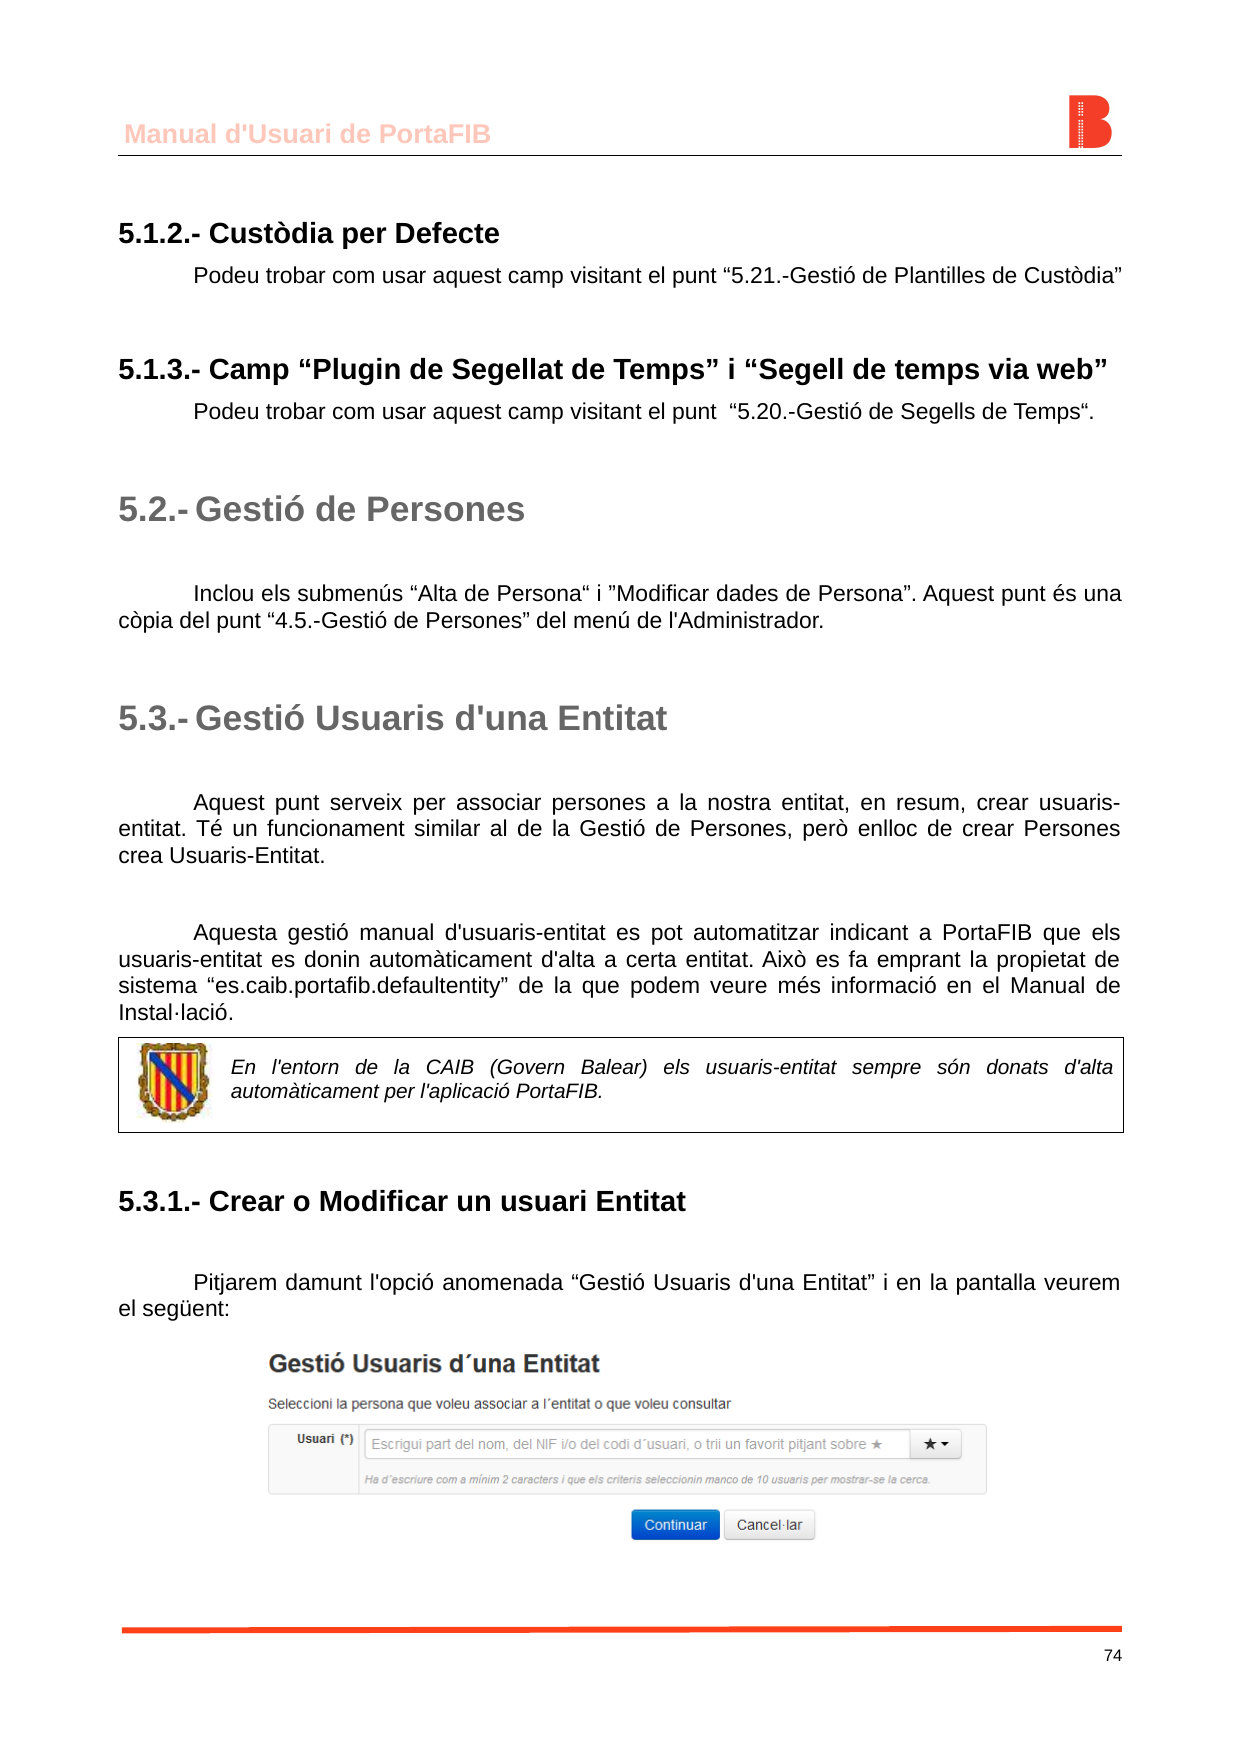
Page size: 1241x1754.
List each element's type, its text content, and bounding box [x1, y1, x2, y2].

text Aquesta gestió manual d'usuaris-entitat es pot automatitzar indicant a PortaFIB que els usuaris-entitat es donin automàticament d'alta a certa entitat. Això es fa emprant la propietat de sistema “es.caib.portafib.defaultentity” de la que podem veure més informació en el Manual de Instal·lació. [118, 919, 1122, 1025]
subtitle Custòdia per Defecte [118, 216, 1122, 249]
table_header [119, 1038, 225, 1132]
text Podeu trobar com usar aquest camp visitant el punt “5.21.-Gestió de Plantilles de Custòdia” [118, 262, 1122, 288]
table_header En l'entorn de la CAIB (Govern Balear) els usuaris-entitat sempre són donats d'alta automàticament per l'aplicació PortaFIB. [225, 1038, 1123, 1132]
text Pitjarem damunt l'opció anomenada “Gestió Usuaris d'una Entitat” i en la pantalla veurem el següent: [118, 1269, 1122, 1321]
picture [134, 1043, 214, 1123]
picture [1063, 94, 1117, 150]
text Podeu trobar com usar aquest camp visitant el punt “5.20.-Gestió de Segells de Temps“. [118, 398, 1122, 424]
text Inclou els submenús “Alta de Persona“ i ”Modificar dades de Persona”. Aquest punt és una còpia del punt “4.5.-Gestió de Persones” del menú de l'Administrador. [118, 580, 1122, 633]
picture [248, 1333, 992, 1553]
text Aquest punt serveix per associar persones a la nostra entitat, en resum, crear usuaris-entitat. Té un funcionament similar al de la Gestió de Persones, però enlloc de crear Persones crea Usuaris-Entitat. [118, 789, 1122, 868]
subtitle Gestió Usuaris d'una Entitat [118, 697, 1122, 738]
subtitle Gestió de Persones [118, 488, 1122, 529]
subtitle Crear o Modificar un usuari Entitat [118, 1184, 1122, 1217]
subtitle Camp “Plugin de Segellat de Temps” i “Segell de temps via web” [118, 352, 1122, 386]
